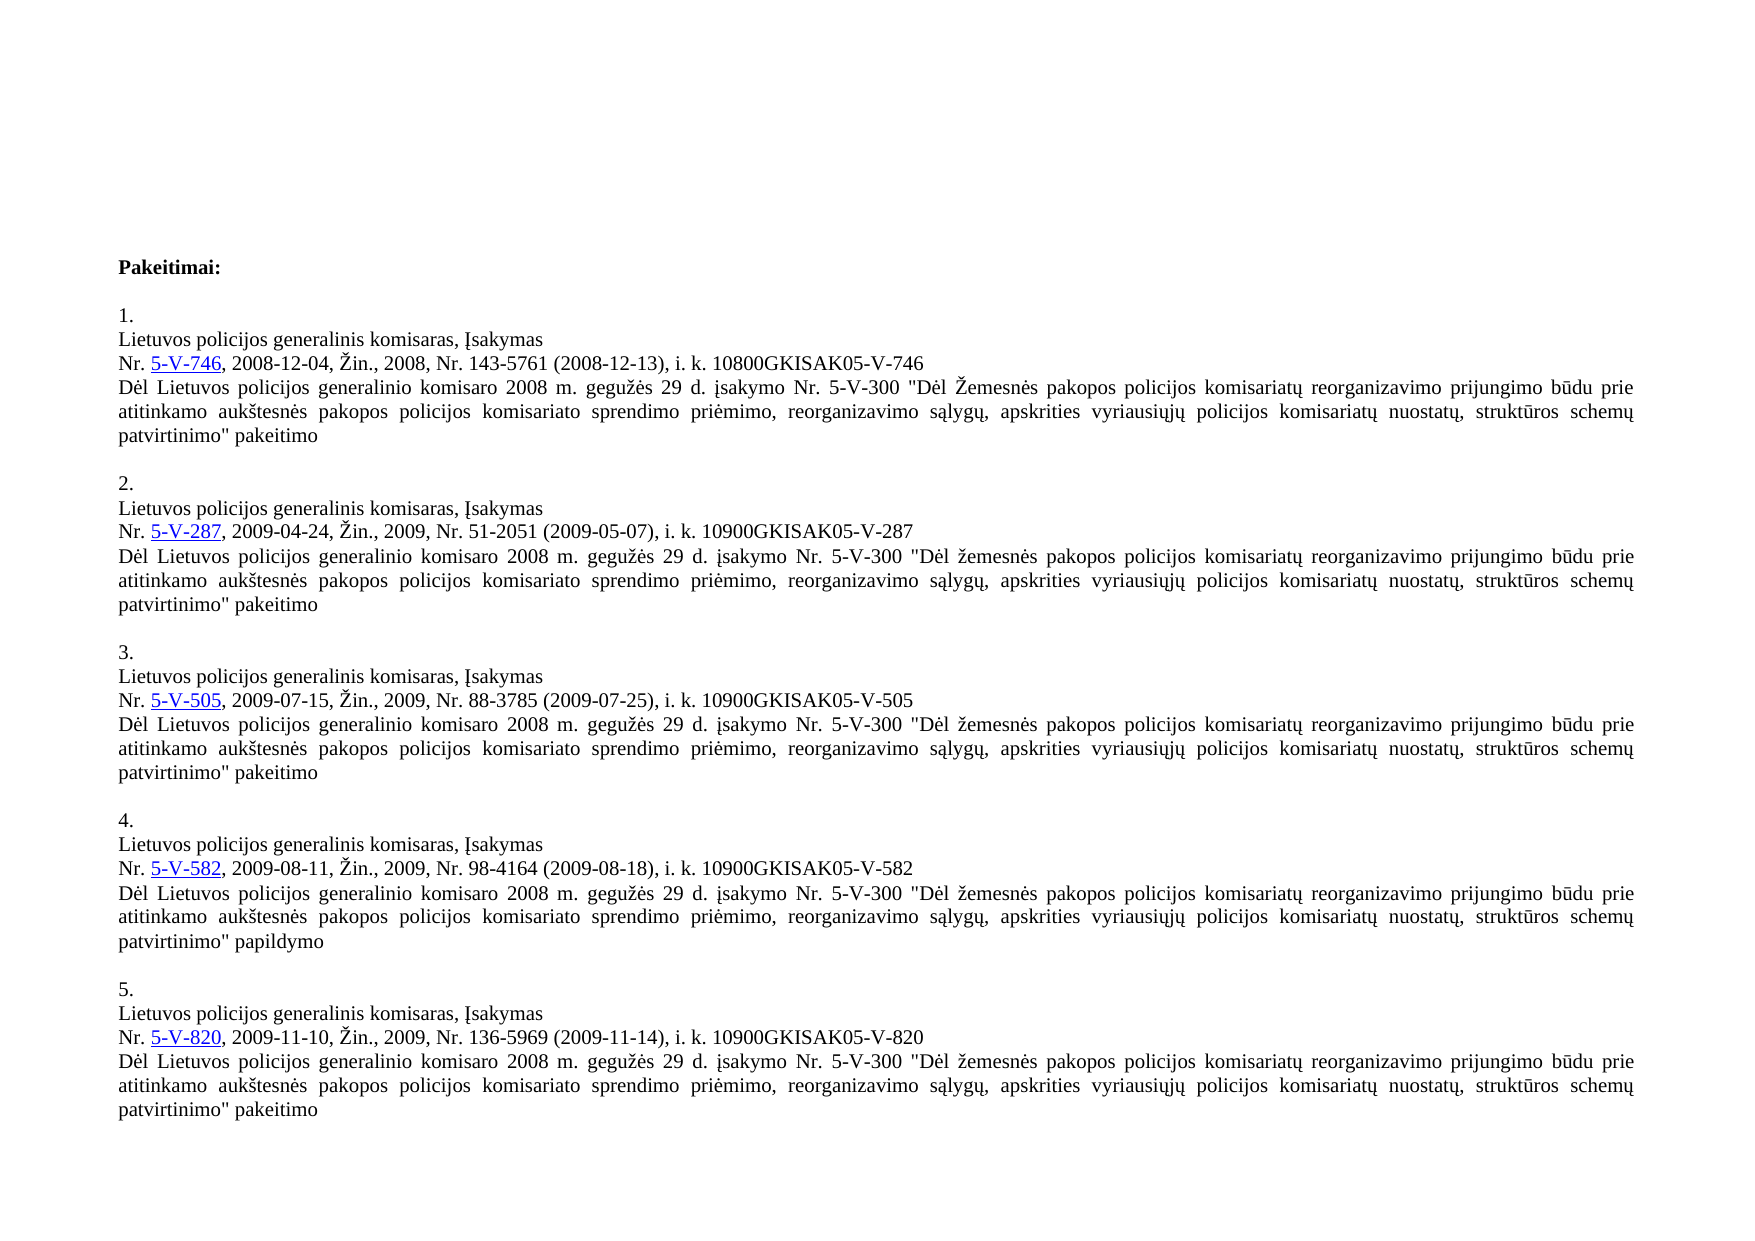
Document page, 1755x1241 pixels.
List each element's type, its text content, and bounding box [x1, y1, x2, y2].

text Lietuvos policijos generalinis komisaras, Įsakymas [118, 1001, 1636, 1025]
text Nr. 5-V-505, 2009-07-15, Žin., 2009, Nr. 88-3785 (2009-07-25), i. k. 10900GKISAK05-V-505 [118, 688, 1636, 712]
text 3. [118, 640, 1636, 664]
text Dėl Lietuvos policijos generalinio komisaro 2008 m. gegužės 29 d. įsakymo Nr. 5-V-300 "Dėl žemesnės pakopos policijos komisariatų reorganizavimo prijungimo būdu prie atitinkamo aukštesnės pakopos policijos komisariato sprendimo priėmimo, reorganizavimo sąlygų, apskrities vyriausiųjų policijos komisariatų nuostatų, struktūros schemų patvirtinimo" pakeitimo [118, 1049, 1636, 1121]
text Dėl Lietuvos policijos generalinio komisaro 2008 m. gegužės 29 d. įsakymo Nr. 5-V-300 "Dėl Žemesnės pakopos policijos komisariatų reorganizavimo prijungimo būdu prie atitinkamo aukštesnės pakopos policijos komisariato sprendimo priėmimo, reorganizavimo sąlygų, apskrities vyriausiųjų policijos komisariatų nuostatų, struktūros schemų patvirtinimo" pakeitimo [118, 375, 1636, 447]
text Nr. 5-V-746, 2008-12-04, Žin., 2008, Nr. 143-5761 (2008-12-13), i. k. 10800GKISAK05-V-746 [118, 351, 1636, 375]
text Pakeitimai: [118, 255, 1636, 279]
text Dėl Lietuvos policijos generalinio komisaro 2008 m. gegužės 29 d. įsakymo Nr. 5-V-300 "Dėl žemesnės pakopos policijos komisariatų reorganizavimo prijungimo būdu prie atitinkamo aukštesnės pakopos policijos komisariato sprendimo priėmimo, reorganizavimo sąlygų, apskrities vyriausiųjų policijos komisariatų nuostatų, struktūros schemų patvirtinimo" pakeitimo [118, 712, 1636, 784]
text Lietuvos policijos generalinis komisaras, Įsakymas [118, 327, 1636, 351]
text Dėl Lietuvos policijos generalinio komisaro 2008 m. gegužės 29 d. įsakymo Nr. 5-V-300 "Dėl žemesnės pakopos policijos komisariatų reorganizavimo prijungimo būdu prie atitinkamo aukštesnės pakopos policijos komisariato sprendimo priėmimo, reorganizavimo sąlygų, apskrities vyriausiųjų policijos komisariatų nuostatų, struktūros schemų patvirtinimo" pakeitimo [118, 543, 1636, 616]
text Lietuvos policijos generalinis komisaras, Įsakymas [118, 495, 1636, 519]
text Lietuvos policijos generalinis komisaras, Įsakymas [118, 664, 1636, 688]
text 2. [118, 471, 1636, 495]
text Lietuvos policijos generalinis komisaras, Įsakymas [118, 832, 1636, 856]
text Nr. 5-V-820, 2009-11-10, Žin., 2009, Nr. 136-5969 (2009-11-14), i. k. 10900GKISAK05-V-820 [118, 1025, 1636, 1049]
text 4. [118, 808, 1636, 832]
text Dėl Lietuvos policijos generalinio komisaro 2008 m. gegužės 29 d. įsakymo Nr. 5-V-300 "Dėl žemesnės pakopos policijos komisariatų reorganizavimo prijungimo būdu prie atitinkamo aukštesnės pakopos policijos komisariato sprendimo priėmimo, reorganizavimo sąlygų, apskrities vyriausiųjų policijos komisariatų nuostatų, struktūros schemų patvirtinimo" papildymo [118, 880, 1636, 953]
text 5. [118, 977, 1636, 1001]
text Nr. 5-V-287, 2009-04-24, Žin., 2009, Nr. 51-2051 (2009-05-07), i. k. 10900GKISAK05-V-287 [118, 519, 1636, 543]
text 1. [118, 303, 1636, 327]
text Nr. 5-V-582, 2009-08-11, Žin., 2009, Nr. 98-4164 (2009-08-18), i. k. 10900GKISAK05-V-582 [118, 856, 1636, 880]
